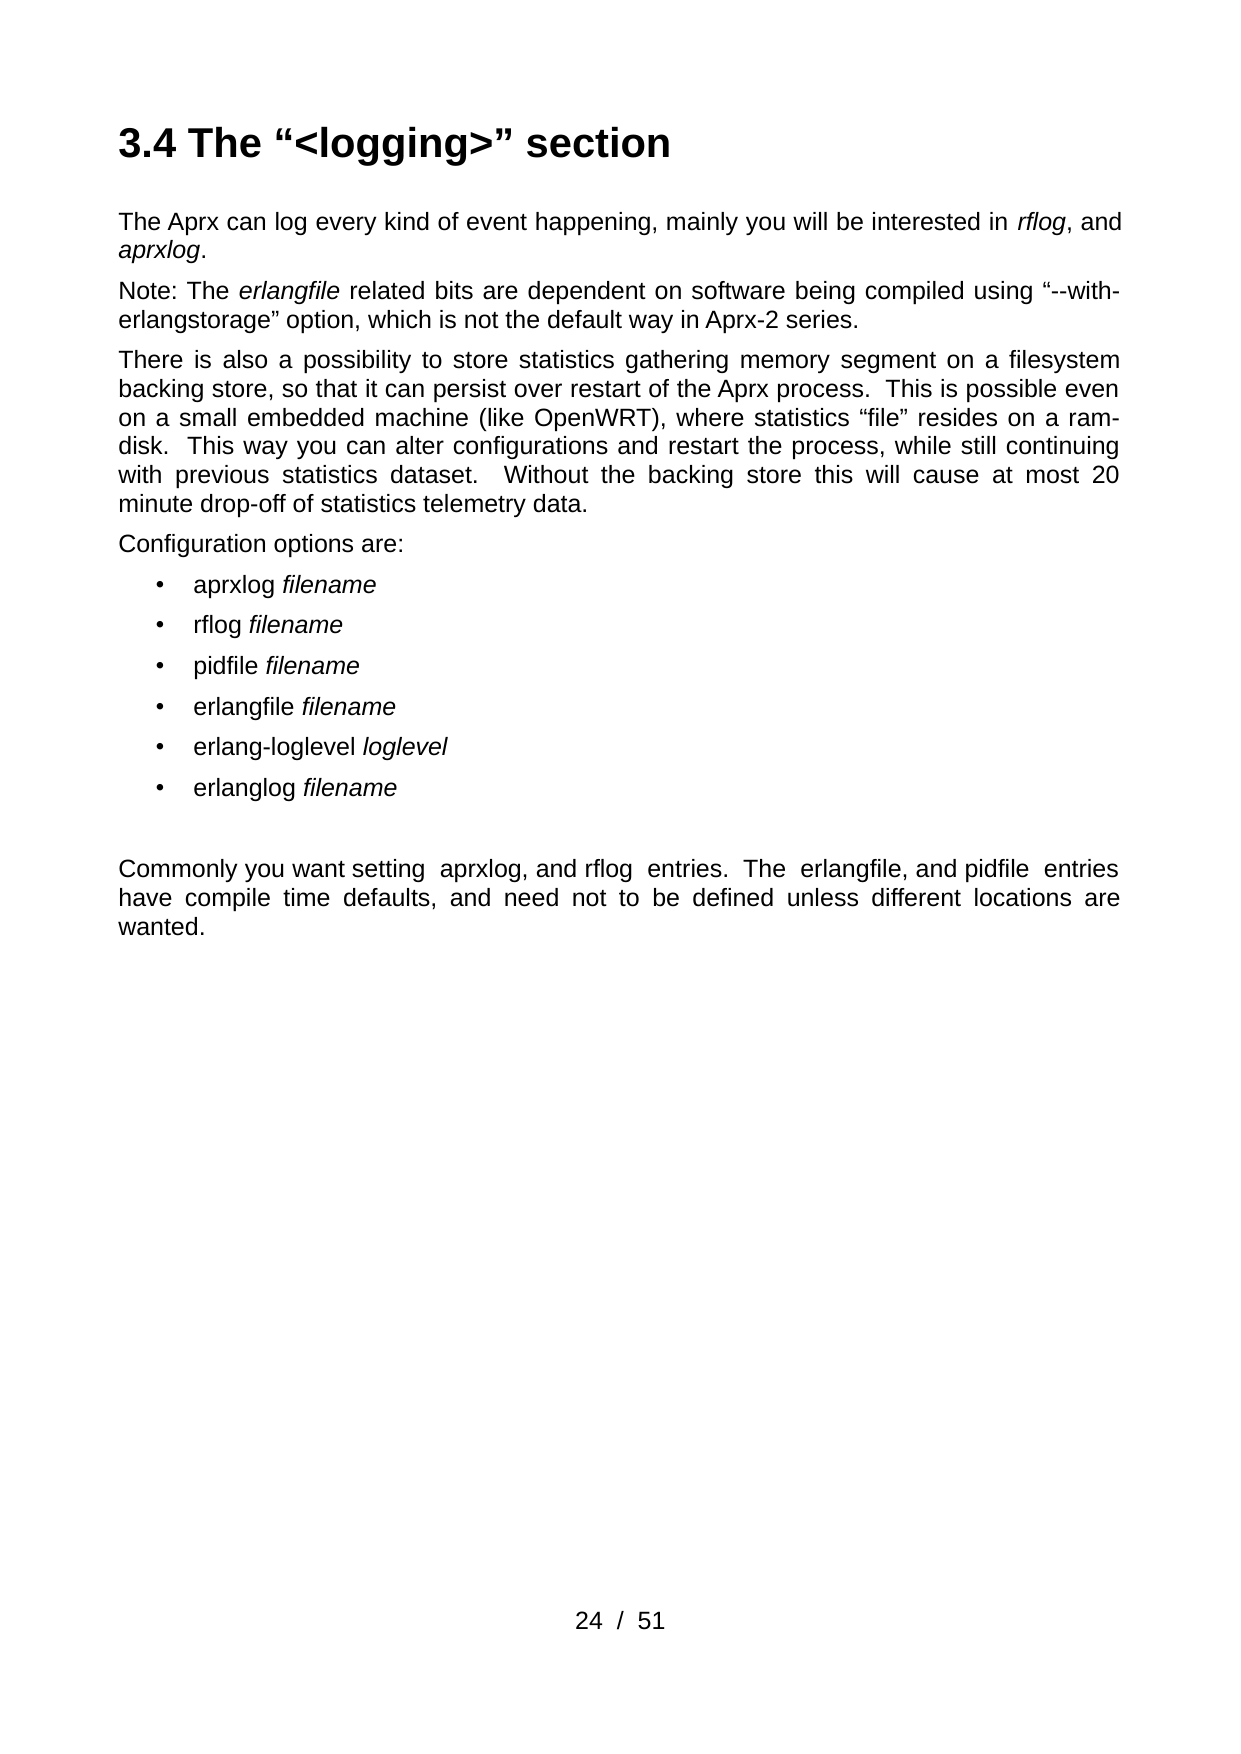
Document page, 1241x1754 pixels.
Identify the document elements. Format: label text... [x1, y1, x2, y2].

list erlangfile filename [156, 692, 1122, 721]
text The Aprx can log every kind of event happening, mainly you will be interested in rflog, and aprxlog. [118, 207, 1122, 264]
list rflog filename [156, 611, 1122, 639]
subtitle The “<logging>” section [118, 118, 1122, 166]
text Commonly you want setting aprxlog, and rflog entries. The erlangfile, and pidfile entries have compile time defaults, and need not to be defined unless different locations are wanted. [118, 854, 1122, 940]
list erlang-loglevel loglevel [156, 732, 1122, 761]
text Note: The erlangfile related bits are dependent on software being compiled using “--with-erlangstorage” option, which is not the default way in Aprx-2 series. [118, 276, 1122, 333]
list aprxlog filename [156, 570, 1122, 599]
list erlanglog filename [156, 773, 1122, 802]
text There is also a possibility to store statistics gathering memory segment on a filesystem backing store, so that it can persist over restart of the Aprx process. This is possible even on a small embedded machine (like OpenWRT), where statistics “file” resides on a ram-disk. This way you can alter configurations and restart the process, while still continuing with previous statistics dataset. Without the backing store this will cause at most 20 minute drop-off of statistics telemetry data. [118, 345, 1122, 518]
list pidfile filename [156, 651, 1122, 680]
text Configuration options are: [118, 529, 1122, 558]
